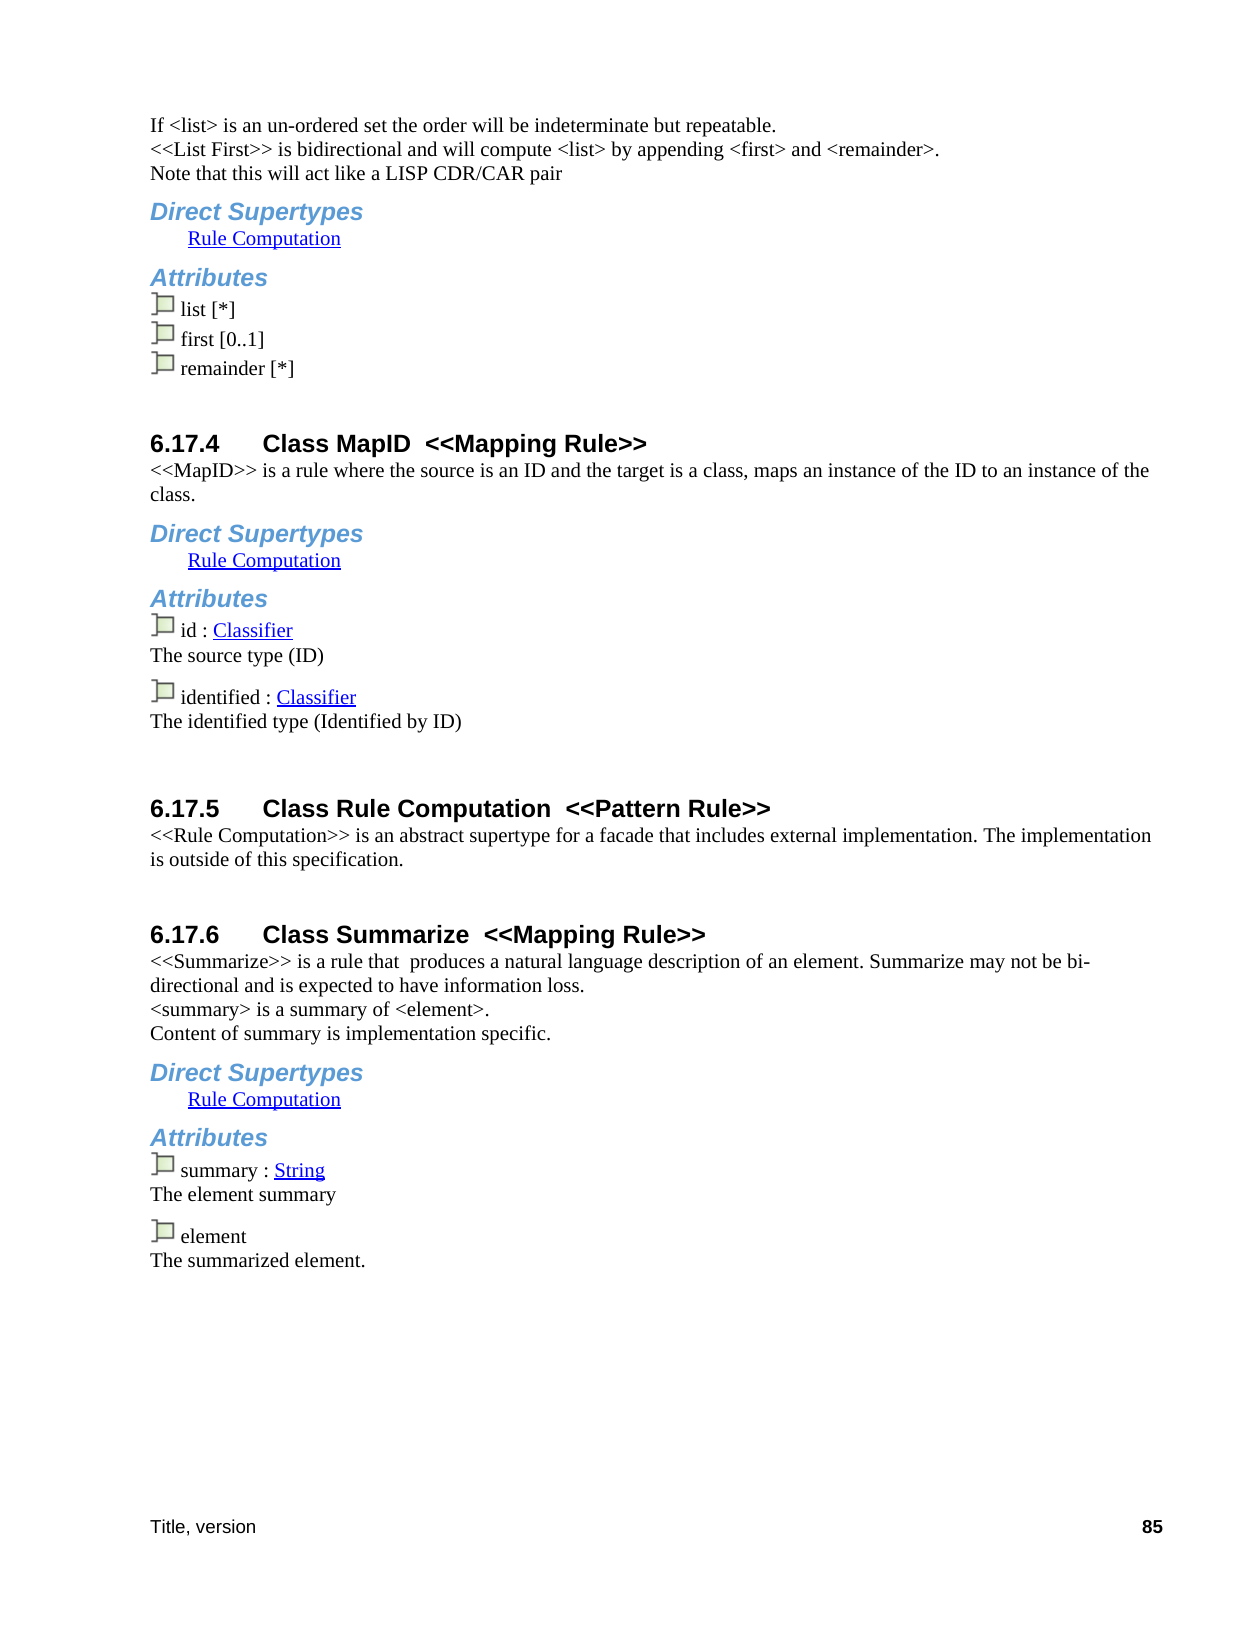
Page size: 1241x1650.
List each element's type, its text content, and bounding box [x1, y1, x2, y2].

text list [*] [150, 291, 1165, 321]
picture [150, 1218, 176, 1244]
picture [150, 350, 176, 376]
text Rule Computation [187, 1087, 1165, 1111]
subtitle Attributes [150, 262, 1165, 291]
text Rule Computation [187, 547, 1165, 572]
text <<Rule Computation>> is an abstract supertype for a facade that includes external implementation. The implementation is outside of this specification. [150, 823, 1165, 871]
text The source type (ID) [150, 642, 1165, 667]
picture [150, 320, 176, 346]
subtitle Attributes [150, 584, 1165, 613]
text <<MapID>> is a rule where the source is an ID and the target is a class, maps an instance of the ID to an instance of the class. [150, 458, 1165, 506]
subtitle Class Rule Computation <<Pattern Rule>> [150, 794, 1165, 823]
picture [150, 1151, 176, 1177]
text remainder [*] [150, 351, 1165, 380]
picture [150, 291, 176, 317]
subtitle Class Summarize <<Mapping Rule>> [150, 920, 1165, 949]
text first [0..1] [150, 321, 1165, 351]
text <<Summarize>> is a rule that produces a natural language description of an element. Summarize may not be bi-directional and is expected to have information loss. <summary> is a summary of <element>. Content of summary is implementation specific. [150, 949, 1165, 1045]
subtitle Class MapID <<Mapping Rule>> [150, 429, 1165, 458]
text The summarized element. [150, 1248, 1165, 1272]
text The identified type (Identified by ID) [150, 709, 1165, 733]
subtitle Attributes [150, 1123, 1165, 1152]
text The element summary [150, 1182, 1165, 1206]
text Rule Computation [187, 226, 1165, 250]
picture [150, 612, 176, 638]
picture [150, 678, 176, 704]
text element [150, 1218, 1165, 1248]
text identified : Classifier [150, 679, 1165, 709]
text id : Classifier [150, 613, 1165, 642]
subtitle Direct Supertypes [150, 197, 1165, 226]
subtitle Direct Supertypes [150, 1058, 1165, 1087]
text If <list> is an un-ordered set the order will be indeterminate but repeatable. <<List First>> is bidirectional and will compute <list> by appending <first> and <remainder>. Note that this will act like a LISP CDR/CAR pair [150, 112, 1165, 185]
subtitle Direct Supertypes [150, 519, 1165, 547]
text summary : String [150, 1152, 1165, 1182]
